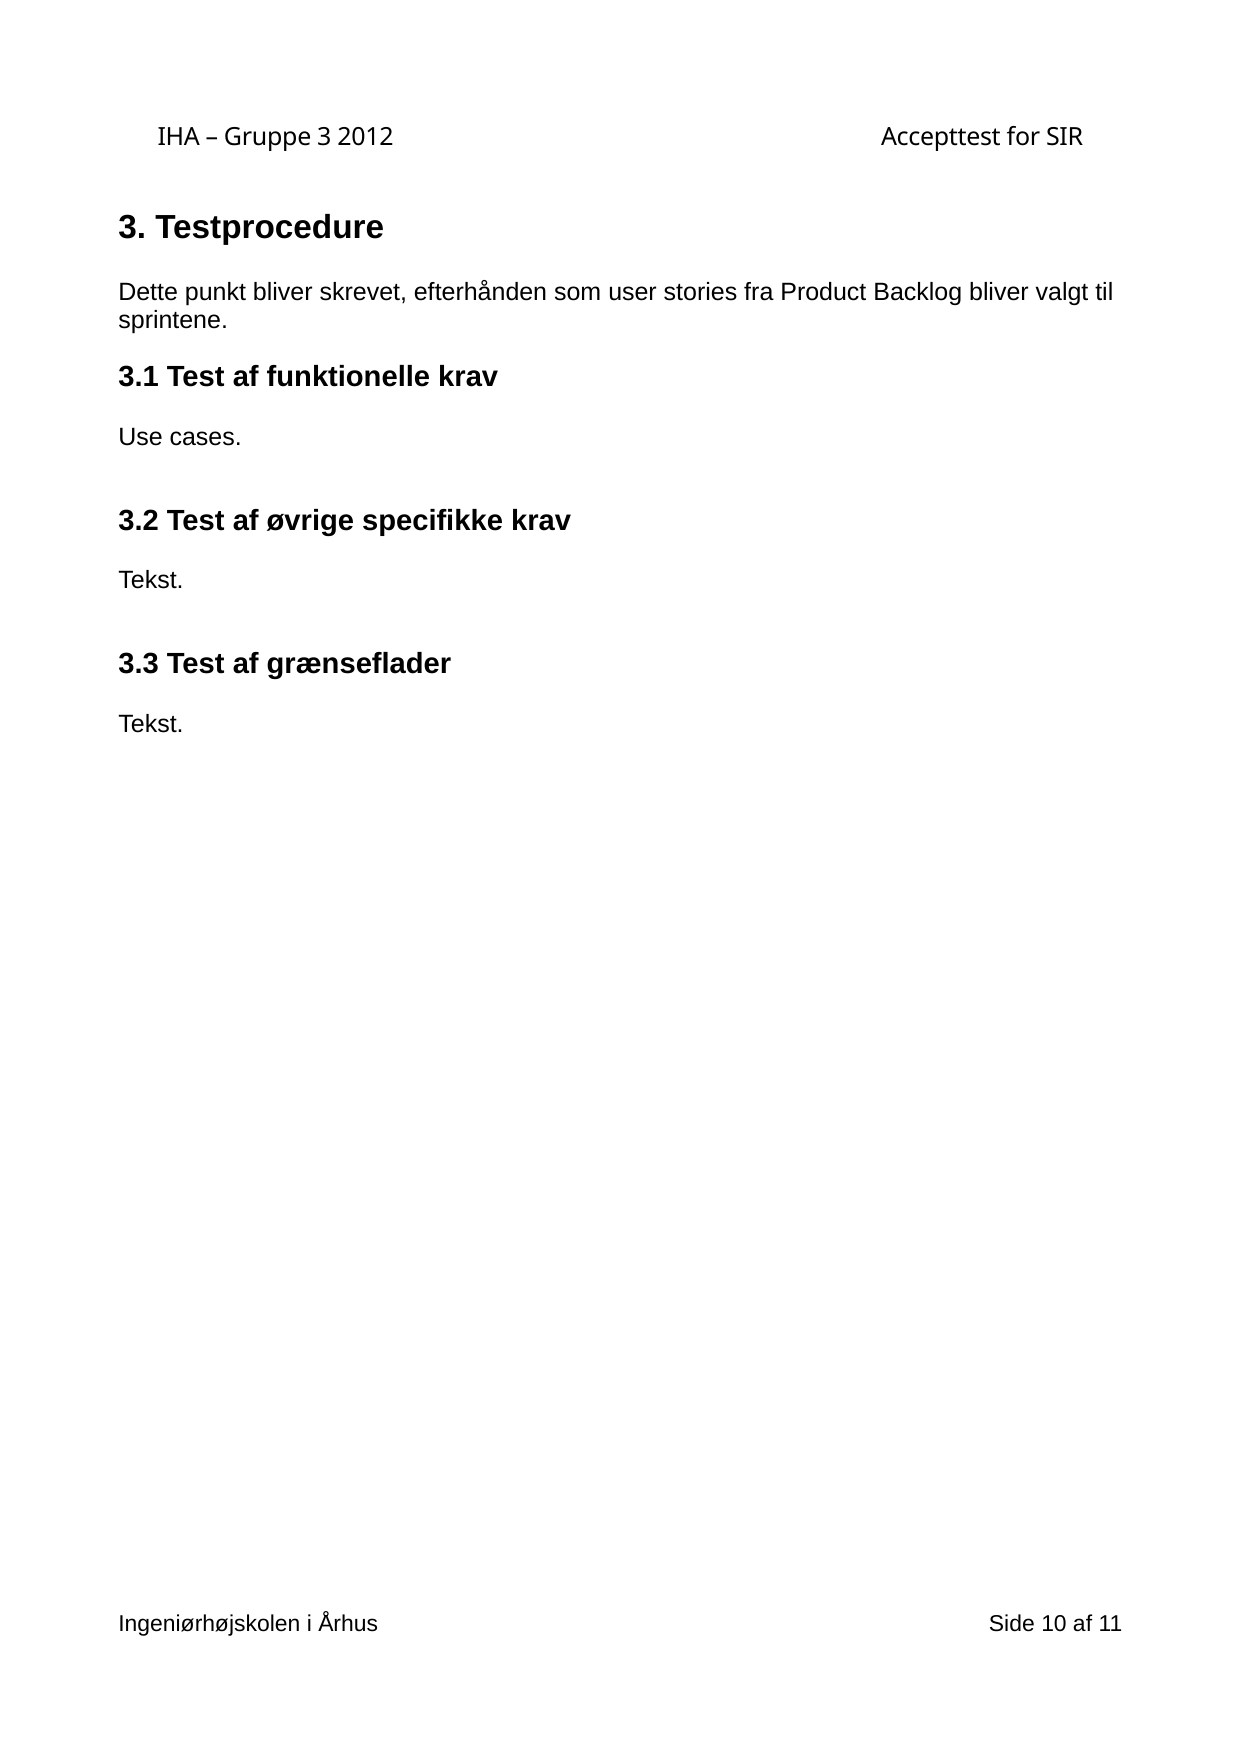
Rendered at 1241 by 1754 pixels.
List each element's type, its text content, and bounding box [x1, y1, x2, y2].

text Dette punkt bliver skrevet, efterhånden som user stories fra Product Backlog bliver valgt til sprintene. [118, 277, 1122, 334]
subtitle 3. Testprocedure [118, 207, 1122, 245]
text Tekst. [118, 566, 1122, 594]
text Use cases. [118, 422, 1122, 451]
subtitle 3.1 Test af funktionelle krav [118, 359, 1122, 393]
subtitle 3.3 Test af grænseflader [118, 646, 1122, 680]
subtitle 3.2 Test af øvrige specifikke krav [118, 503, 1122, 536]
text Tekst. [118, 709, 1122, 738]
